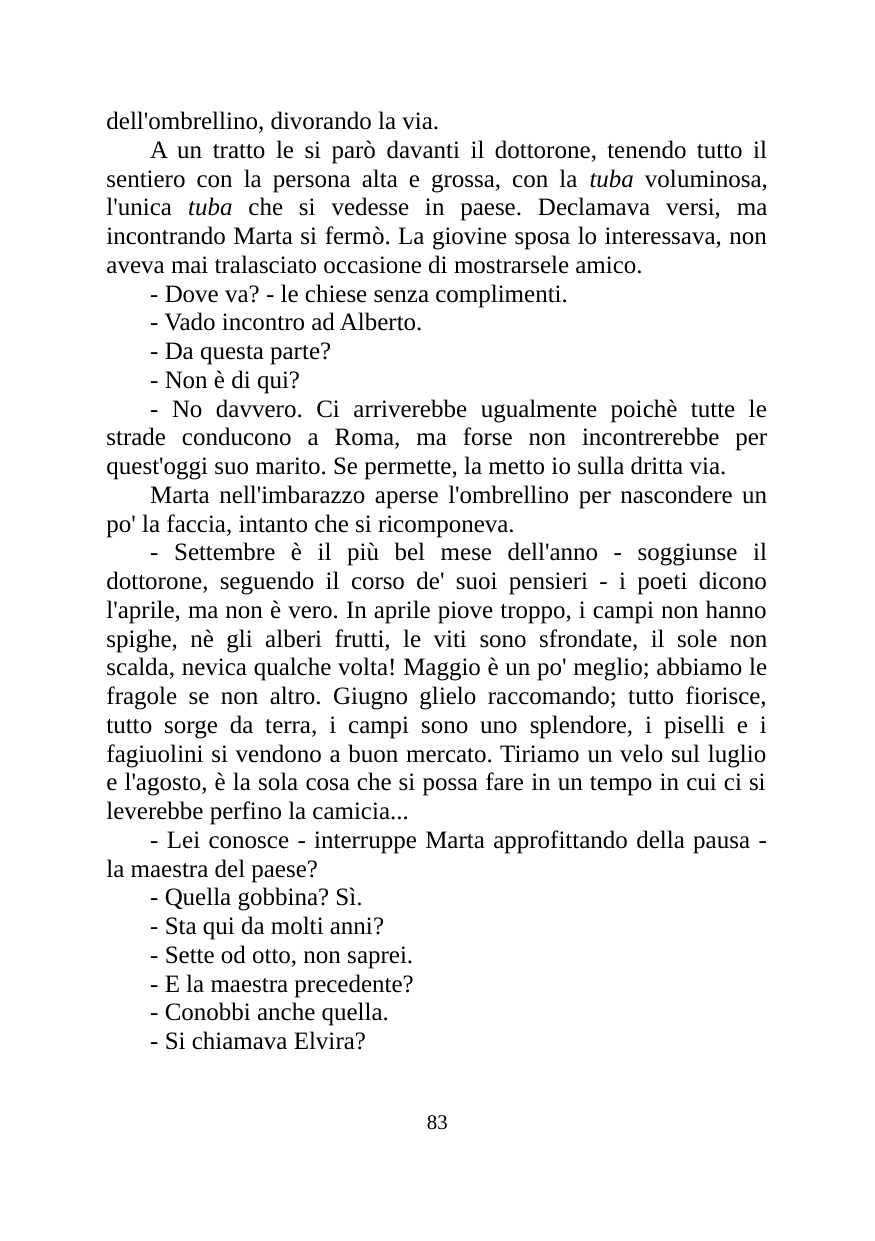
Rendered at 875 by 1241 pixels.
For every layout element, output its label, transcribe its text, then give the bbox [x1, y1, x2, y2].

text A un tratto le si parò davanti il dottorone, tenendo tutto il sentiero con la persona alta e grossa, con la tuba voluminosa, l'unica tuba che si vedesse in paese. Declamava versi, ma incontrando Marta si fermò. La giovine sposa lo interessava, non aveva mai tralasciato occasione di mostrarsele amico. [106, 135, 768, 279]
text - Sta qui da molti anni? [106, 911, 768, 940]
text - Lei conosce - interruppe Marta approfittando della pausa - la maestra del paese? [106, 825, 768, 882]
text - Sette od otto, non saprei. [106, 940, 768, 969]
text - E la maestra precedente? [106, 969, 768, 997]
text - Dove va? - le chiese senza complimenti. [106, 279, 768, 307]
text - Quella gobbina? Sì. [106, 882, 768, 911]
text - Si chiamava Elvira? [106, 1026, 768, 1055]
text - Conobbi anche quella. [106, 997, 768, 1026]
text - No davvero. Ci arriverebbe ugualmente poichè tutte le strade conducono a Roma, ma forse non incontrerebbe per quest'oggi suo marito. Se permette, la metto io sulla dritta via. [106, 394, 768, 480]
text - Settembre è il più bel mese dell'anno - soggiunse il dottorone, seguendo il corso de' suoi pensieri - i poeti dicono l'aprile, ma non è vero. In aprile piove troppo, i campi non hanno spighe, nè gli alberi frutti, le viti sono sfrondate, il sole non scalda, nevica qualche volta! Maggio è un po' meglio; abbiamo le fragole se non altro. Giugno glielo raccomando; tutto fiorisce, tutto sorge da terra, i campi sono uno splendore, i piselli e i fagiuolini si vendono a buon mercato. Tiriamo un velo sul luglio e l'agosto, è la sola cosa che si possa fare in un tempo in cui ci si leverebbe perfino la camicia... [106, 537, 768, 825]
text dell'ombrellino, divorando la via. [106, 106, 768, 135]
text - Non è di qui? [106, 365, 768, 394]
text - Vado incontro ad Alberto. [106, 307, 768, 336]
text Marta nell'imbarazzo aperse l'ombrellino per nascondere un po' la faccia, intanto che si ricomponeva. [106, 480, 768, 537]
text - Da questa parte? [106, 336, 768, 365]
